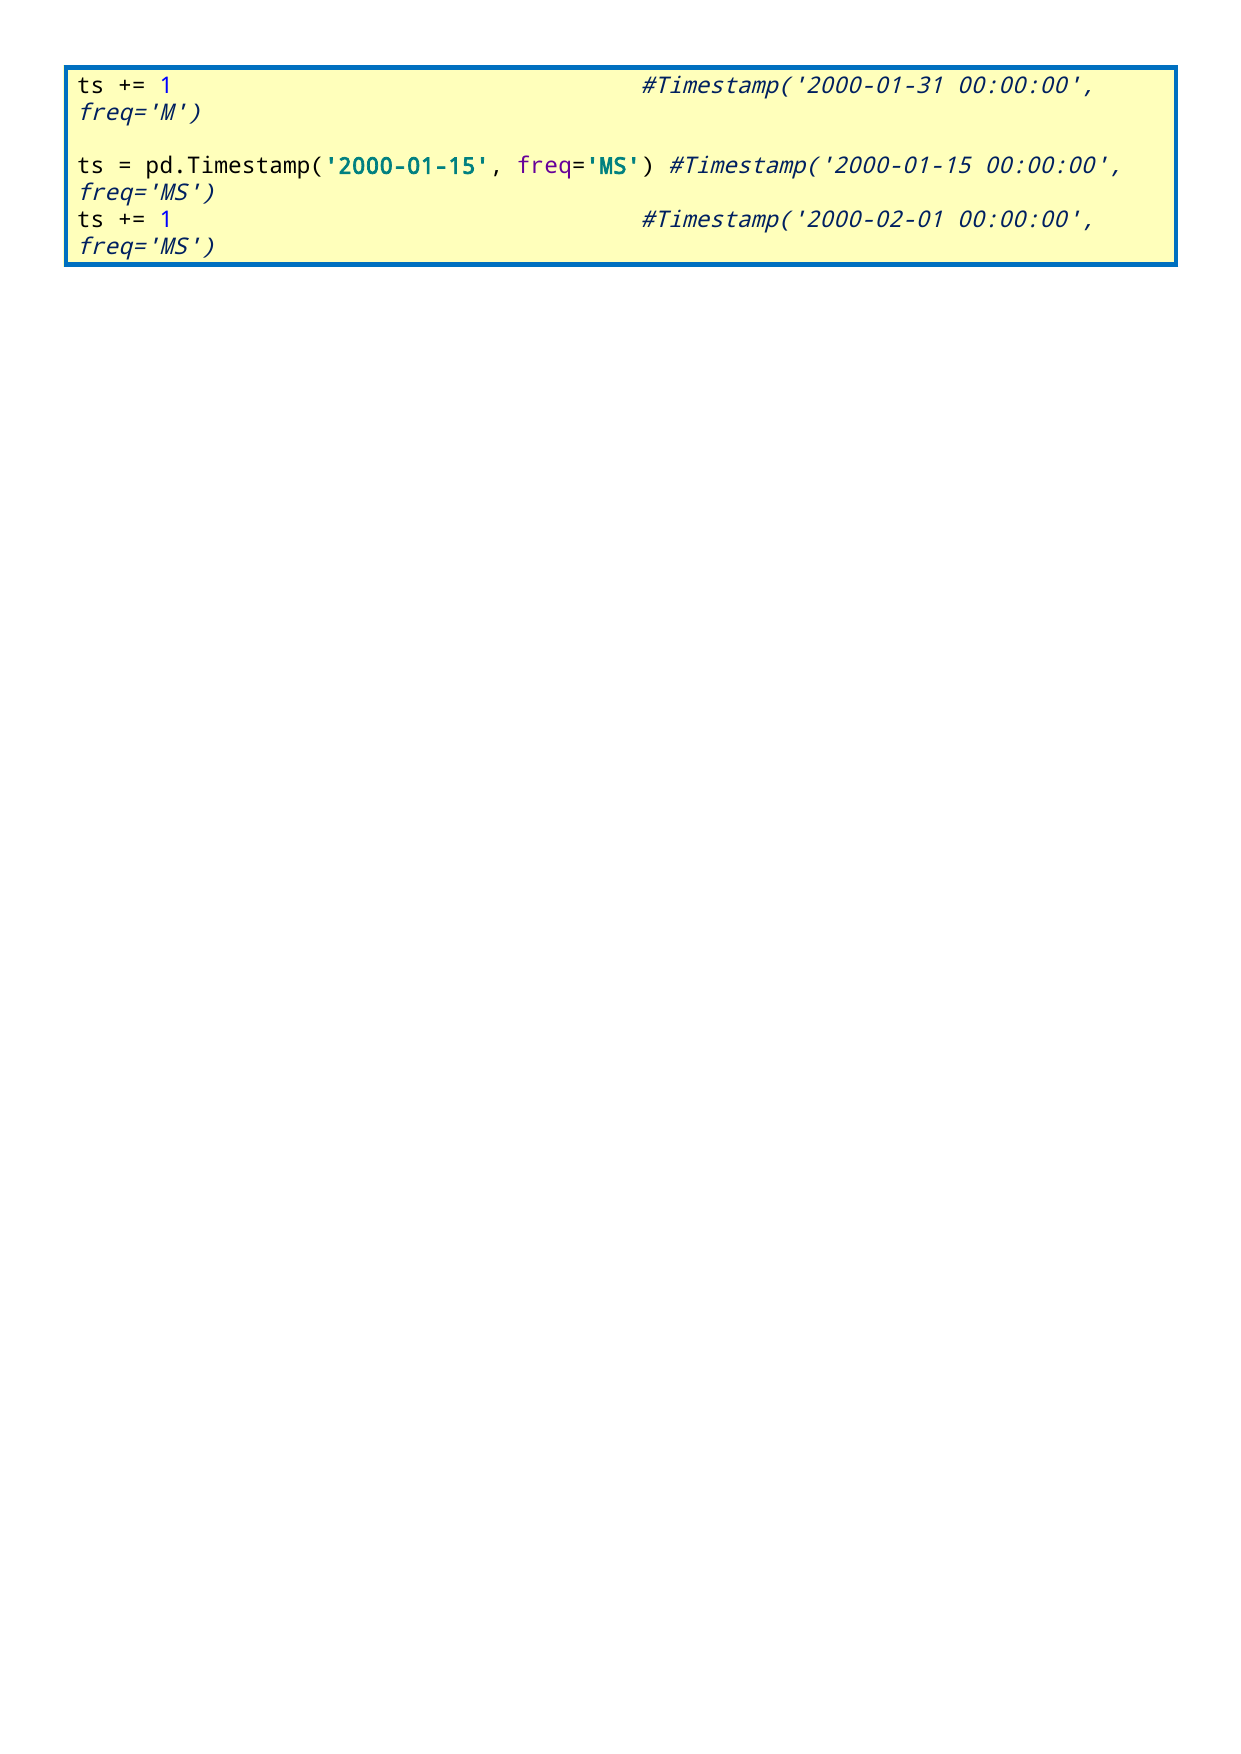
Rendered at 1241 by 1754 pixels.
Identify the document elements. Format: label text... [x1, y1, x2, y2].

text ts += 1 #Timestamp('2000-01-31 00:00:00', freq='M') ts = pd.Timestamp('2000-01-15', freq='MS') #Timestamp('2000-01-15 00:00:00', freq='MS') ts += 1 #Timestamp('2000-02-01 00:00:00', freq='MS') [68, 70, 1174, 262]
